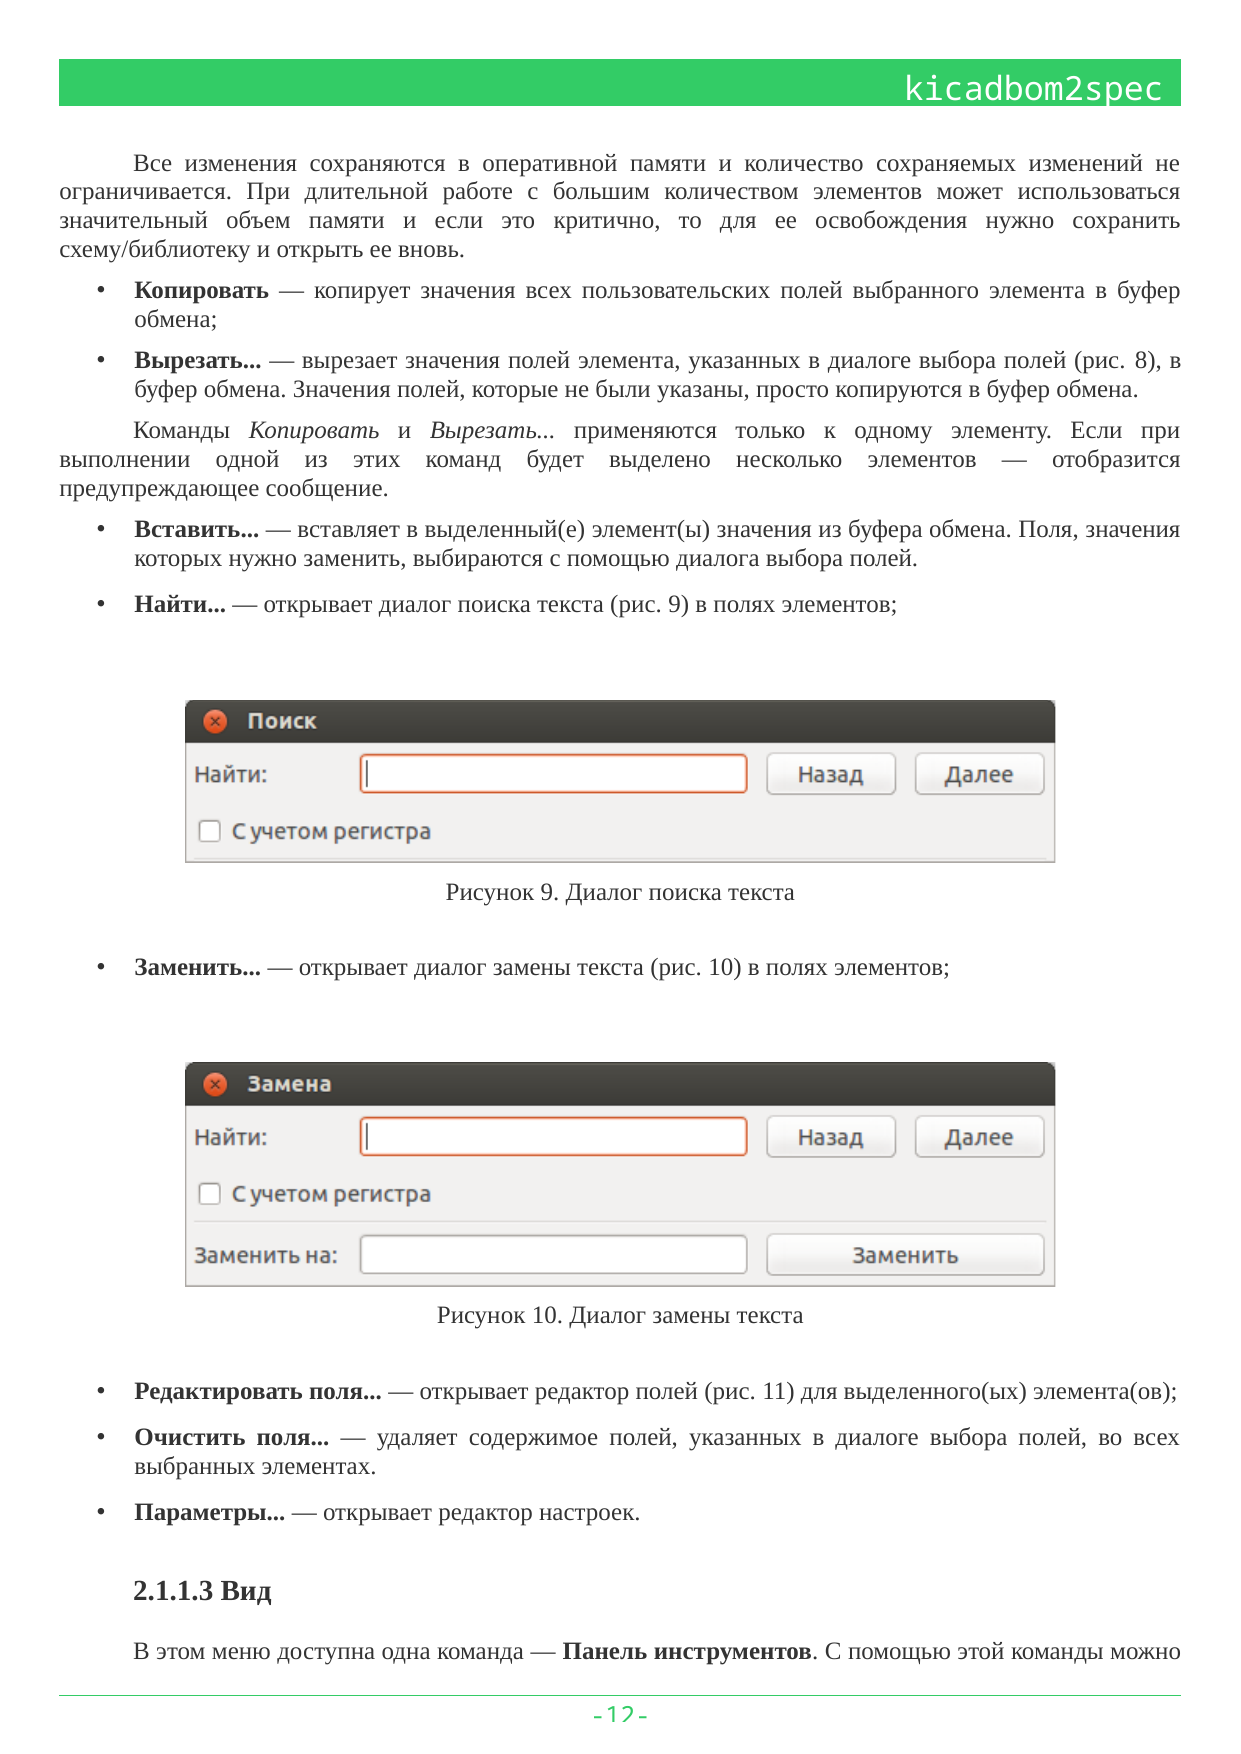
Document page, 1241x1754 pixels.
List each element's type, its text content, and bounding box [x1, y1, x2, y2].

list Копировать — копирует значения всех пользовательских полей выбранного элемента в буфер обмена; [97, 275, 1181, 333]
picture [185, 700, 1056, 863]
text Рисунок 10. Диалог замены текста [185, 1287, 1055, 1329]
text Команды Копировать и Вырезать... применяются только к одному элементу. Если при выполнении одной из этих команд будет выделено несколько элементов — отобразится предупреждающее сообщение. [59, 415, 1181, 501]
list Редактировать поля... — открывает редактор полей (рис. 11) для выделенного(ых) элемента(ов); [97, 1376, 1181, 1404]
list Заменить... — открывает диалог замены текста (рис. 10) в полях элементов; [97, 952, 1181, 981]
list Вставить... — вставляет в выделенный(е) элемент(ы) значения из буфера обмена. Поля, значения которых нужно заменить, выбираются с помощью диалога выбора полей. [97, 514, 1181, 571]
list Параметры... — открывает редактор настроек. [97, 1497, 1181, 1526]
text В этом меню доступна одна команда — Панель инструментов. С помощью этой команды можно [59, 1636, 1181, 1665]
list Вырезать... — вырезает значения полей элемента, указанных в диалоге выбора полей (рис. 8), в буфер обмена. Значения полей, которые не были указаны, просто копируются в буфер обмена. [97, 345, 1181, 403]
text Все изменения сохраняются в оперативной памяти и количество сохраняемых изменений не ограничивается. При длительной работе с большим количеством элементов может использоваться значительный объем памяти и если это критично, то для ее освобождения нужно сохранить схему/библиотеку и открыть ее вновь. [59, 148, 1181, 263]
subtitle 2.1.1.3 Вид [133, 1573, 1181, 1607]
picture [185, 1062, 1056, 1287]
text Рисунок 9. Диалог поиска текста [185, 863, 1055, 906]
list Найти... — открывает диалог поиска текста (рис. 9) в полях элементов; [97, 589, 1181, 618]
list Очистить поля... — удаляет содержимое полей, указанных в диалоге выбора полей, во всех выбранных элементах. [97, 1422, 1181, 1480]
